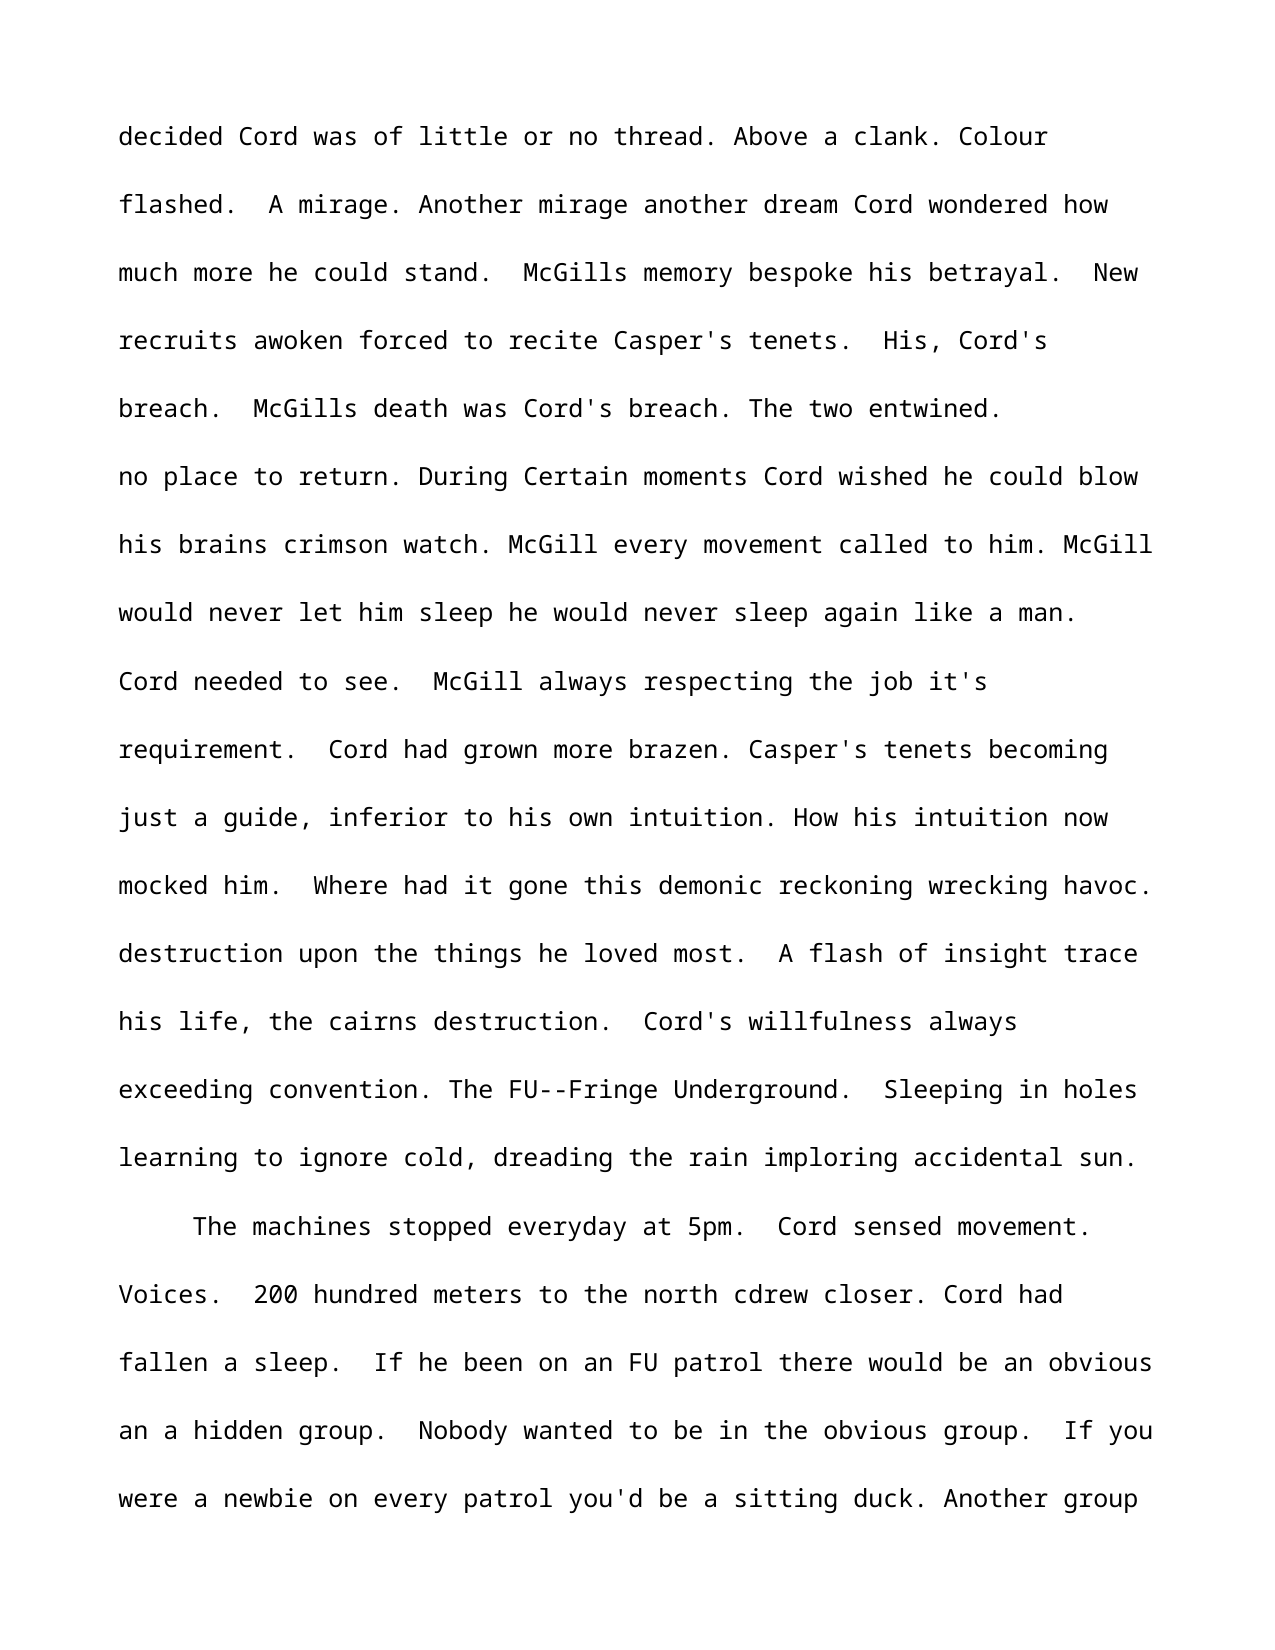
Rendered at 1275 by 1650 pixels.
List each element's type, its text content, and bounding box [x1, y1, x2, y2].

text decided Cord was of little or no thread. Above a clank. Colour flashed. A mirage. Another mirage another dream Cord wondered how much more he could stand. McGills memory bespoke his betrayal. New recruits awoken forced to recite Casper's tenets. His, Cord's breach. McGills death was Cord's breach. The two entwined. [118, 118, 1157, 425]
text The machines stopped everyday at 5pm. Cord sensed movement. Voices. 200 hundred meters to the north cdrew closer. Cord had fallen a sleep. If he been on an FU patrol there would be an obvious an a hidden group. Nobody wanted to be in the obvious group. If you were a newbie on every patrol you'd be a sitting duck. Another group [118, 1208, 1157, 1515]
text no place to return. During Certain moments Cord wished he could blow his brains crimson watch. McGill every movement called to him. McGill would never let him sleep he would never sleep again like a man. Cord needed to see. McGill always respecting the job it's requirement. Cord had grown more brazen. Casper's tenets becoming just a guide, inferior to his own intuition. How his intuition now mocked him. Where had it gone this demonic reckoning wrecking havoc. destruction upon the things he loved most. A flash of insight trace his life, the cairns destruction. Cord's willfulness always exceeding convention. The FU--Fringe Underground. Sleeping in holes learning to ignore cold, dreading the rain imploring accidental sun. [118, 459, 1157, 1174]
